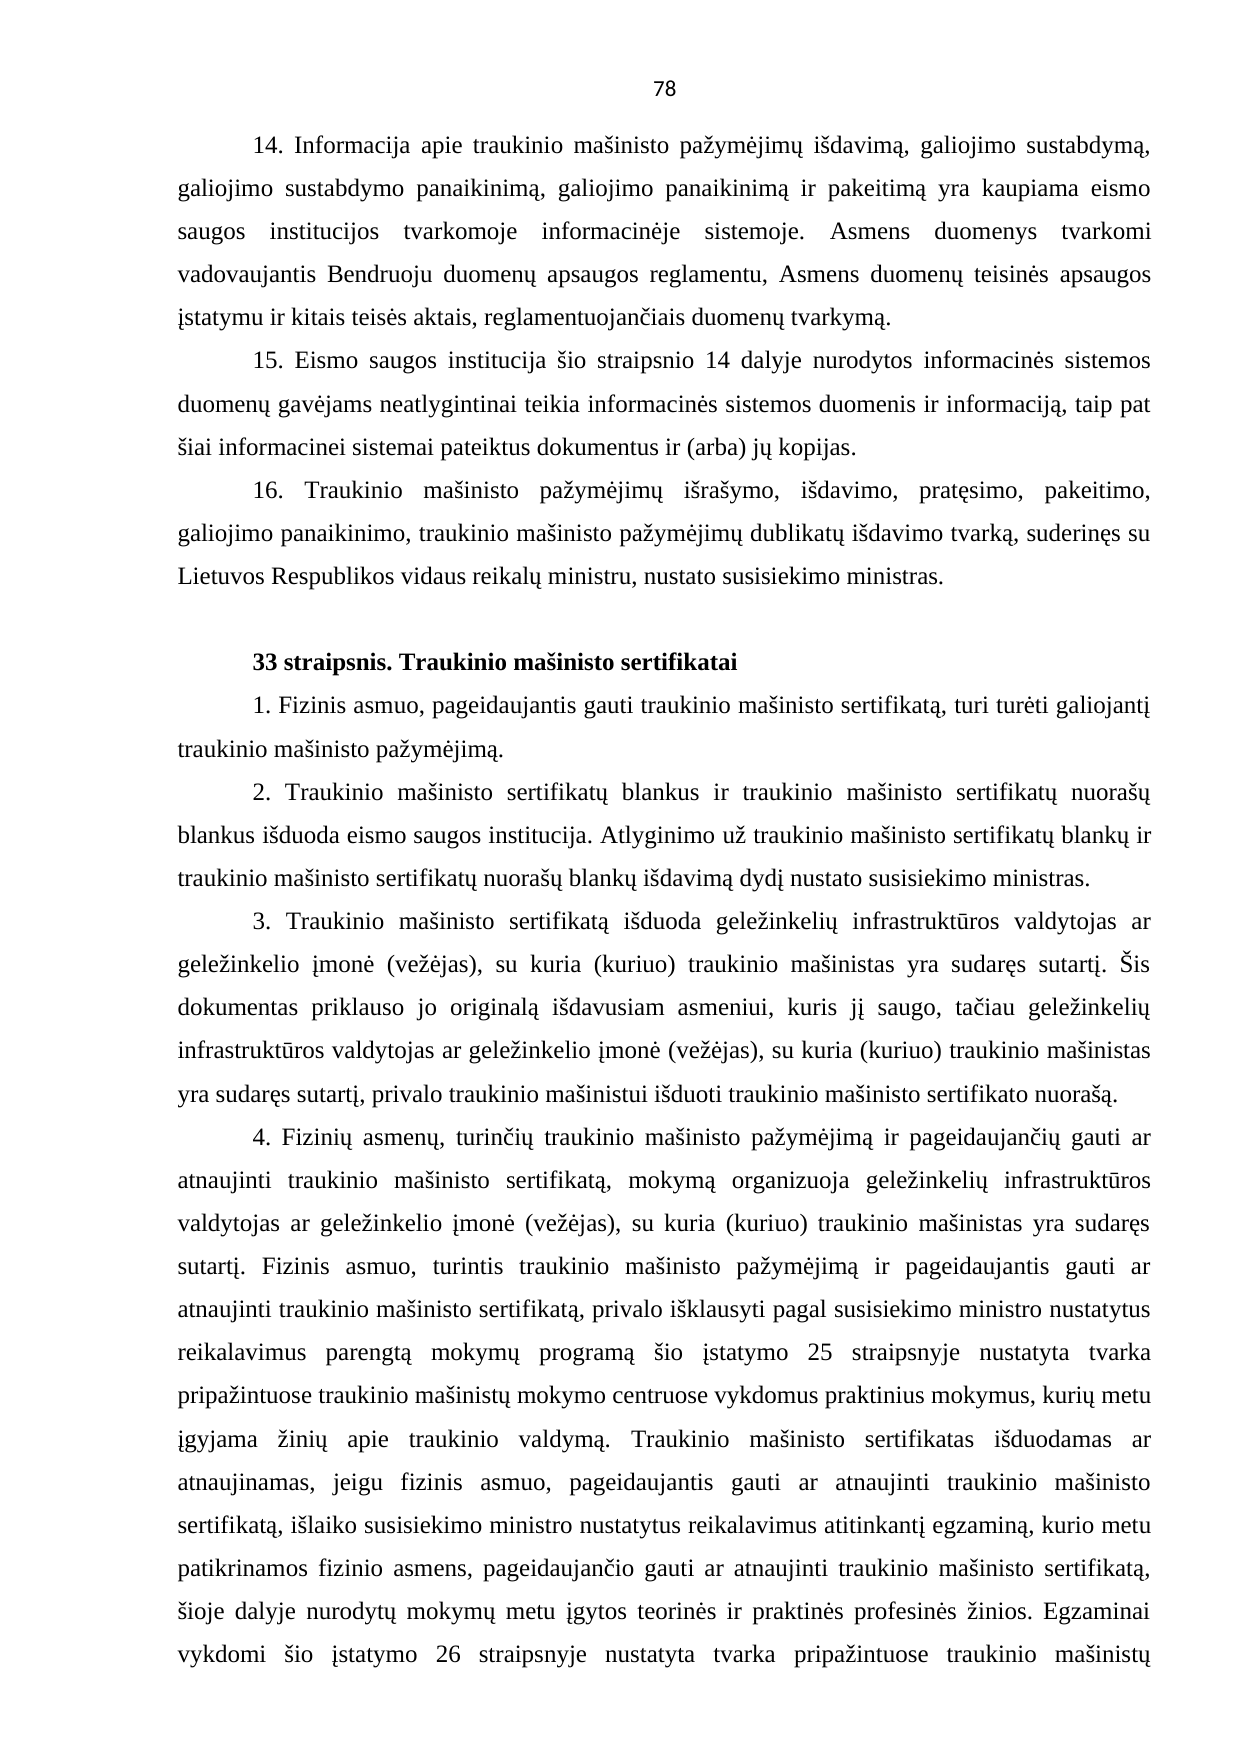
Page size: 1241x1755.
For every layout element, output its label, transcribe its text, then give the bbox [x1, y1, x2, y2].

text 33 straipsnis. Traukinio mašinisto sertifikatai [177, 647, 1152, 676]
text 16. Traukinio mašinisto pažymėjimų išrašymo, išdavimo, pratęsimo, pakeitimo, galiojimo panaikinimo, traukinio mašinisto pažymėjimų dublikatų išdavimo tvarką, suderinęs su Lietuvos Respublikos vidaus reikalų ministru, nustato susisiekimo ministras. [177, 475, 1152, 590]
text 14. Informacija apie traukinio mašinisto pažymėjimų išdavimą, galiojimo sustabdymą, galiojimo sustabdymo panaikinimą, galiojimo panaikinimą ir pakeitimą yra kaupiama eismo saugos institucijos tvarkomoje informacinėje sistemoje. Asmens duomenys tvarkomi vadovaujantis Bendruoju duomenų apsaugos reglamentu, Asmens duomenų teisinės apsaugos įstatymu ir kitais teisės aktais, reglamentuojančiais duomenų tvarkymą. [177, 130, 1152, 331]
text 2. Traukinio mašinisto sertifikatų blankus ir traukinio mašinisto sertifikatų nuorašų blankus išduoda eismo saugos institucija. Atlyginimo už traukinio mašinisto sertifikatų blankų ir traukinio mašinisto sertifikatų nuorašų blankų išdavimą dydį nustato susisiekimo ministras. [177, 777, 1152, 892]
text 15. Eismo saugos institucija šio straipsnio 14 dalyje nurodytos informacinės sistemos duomenų gavėjams neatlygintinai teikia informacinės sistemos duomenis ir informaciją, taip pat šiai informacinei sistemai pateiktus dokumentus ir (arba) jų kopijas. [177, 346, 1152, 461]
text 4. Fizinių asmenų, turinčių traukinio mašinisto pažymėjimą ir pageidaujančių gauti ar atnaujinti traukinio mašinisto sertifikatą, mokymą organizuoja geležinkelių infrastruktūros valdytojas ar geležinkelio įmonė (vežėjas), su kuria (kuriuo) traukinio mašinistas yra sudaręs sutartį. Fizinis asmuo, turintis traukinio mašinisto pažymėjimą ir pageidaujantis gauti ar atnaujinti traukinio mašinisto sertifikatą, privalo išklausyti pagal susisiekimo ministro nustatytus reikalavimus parengtą mokymų programą šio įstatymo 25 straipsnyje nustatyta tvarka pripažintuose traukinio mašinistų mokymo centruose vykdomus praktinius mokymus, kurių metu įgyjama žinių apie traukinio valdymą. Traukinio mašinisto sertifikatas išduodamas ar atnaujinamas, jeigu fizinis asmuo, pageidaujantis gauti ar atnaujinti traukinio mašinisto sertifikatą, išlaiko susisiekimo ministro nustatytus reikalavimus atitinkantį egzaminą, kurio metu patikrinamos fizinio asmens, pageidaujančio gauti ar atnaujinti traukinio mašinisto sertifikatą, šioje dalyje nurodytų mokymų metu įgytos teorinės ir praktinės profesinės žinios. Egzaminai vykdomi šio įstatymo 26 straipsnyje nustatyta tvarka pripažintuose traukinio mašinistų [177, 1122, 1152, 1668]
text 1. Fizinis asmuo, pageidaujantis gauti traukinio mašinisto sertifikatą, turi turėti galiojantį traukinio mašinisto pažymėjimą. [177, 691, 1152, 762]
text 3. Traukinio mašinisto sertifikatą išduoda geležinkelių infrastruktūros valdytojas ar geležinkelio įmonė (vežėjas), su kuria (kuriuo) traukinio mašinistas yra sudaręs sutartį. Šis dokumentas priklauso jo originalą išdavusiam asmeniui, kuris jį saugo, tačiau geležinkelių infrastruktūros valdytojas ar geležinkelio įmonė (vežėjas), su kuria (kuriuo) traukinio mašinistas yra sudaręs sutartį, privalo traukinio mašinistui išduoti traukinio mašinisto sertifikato nuorašą. [177, 906, 1152, 1107]
